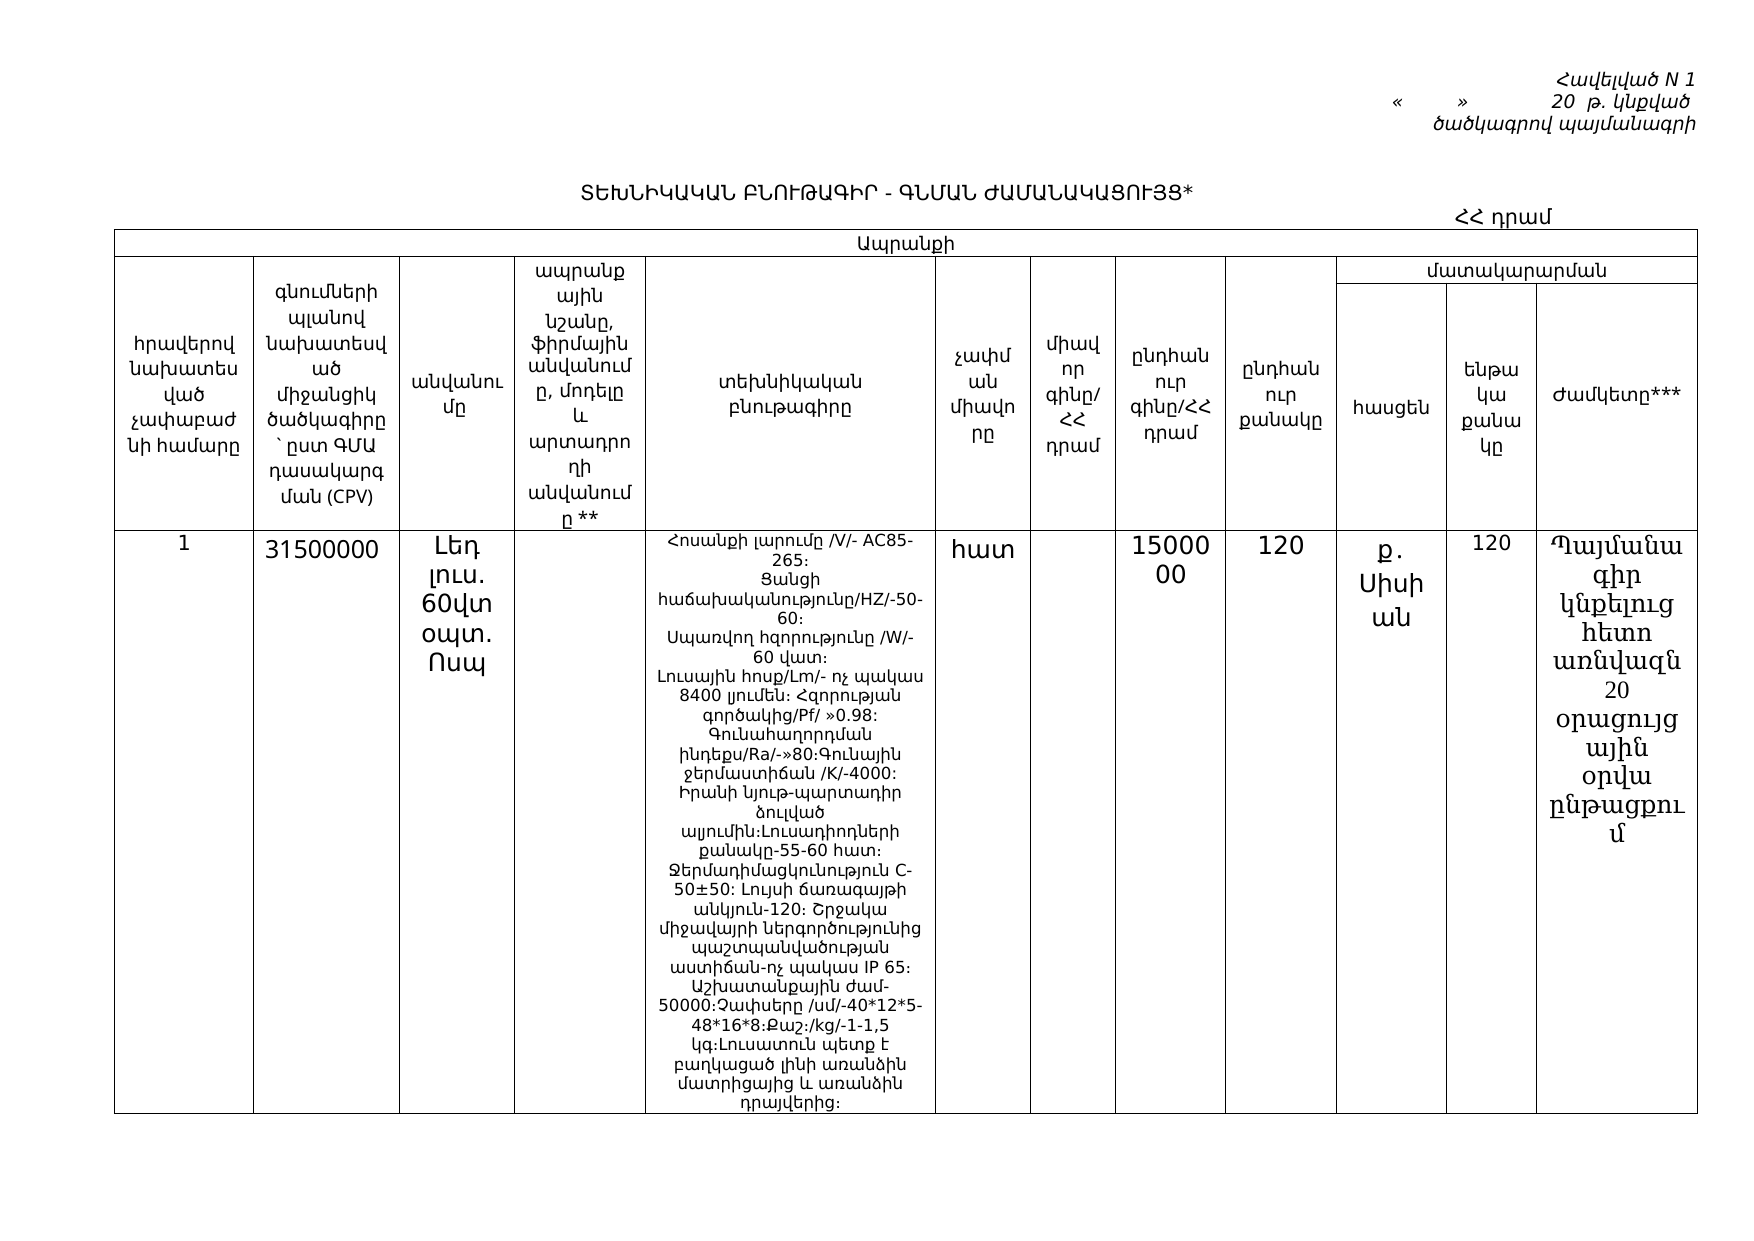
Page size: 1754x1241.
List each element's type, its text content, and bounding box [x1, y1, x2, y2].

table_cell 31500000 [254, 531, 399, 1113]
table_cell Լեդ լուս. 60վտ օպտ. Ոսպ [400, 531, 514, 1113]
table_cell ընդհանուր գինը/ՀՀ դրամ [1116, 257, 1225, 530]
table_cell չափման միավորը [936, 257, 1030, 530]
text ՏԵԽՆԻԿԱԿԱՆ ԲՆՈՒԹԱԳԻՐ - ԳՆՄԱՆ ԺԱՄԱՆԱԿԱՑՈՒՅՑ* [75, 181, 1698, 205]
table_cell ենթակա քանակը [1447, 284, 1536, 530]
table_cell մատակարարման [1337, 257, 1697, 282]
table_cell ընդհանուր քանակը [1226, 257, 1336, 530]
table_cell ք․ Սիսիան [1337, 531, 1446, 1113]
table_cell ապրանքային նշանը, ֆիրմային անվանումը, մոդելը և արտադրողի անվանումը ** [515, 257, 645, 530]
text Հավելված N 1 [75, 69, 1698, 91]
table_cell 1500000 [1116, 531, 1225, 1113]
text ծածկագրով պայմանագրի [75, 113, 1698, 134]
table_cell Ժամկետը*** [1537, 284, 1697, 530]
text « » 20 թ. կնքված [75, 91, 1698, 113]
table_cell գնումների պլանով նախատեսված միջանցիկ ծածկագիրը` ըստ ԳՄԱ դասակարգման (CPV) [254, 257, 399, 530]
table_header Ապրանքի [115, 230, 1697, 256]
table_cell [515, 531, 645, 1113]
table_cell անվանումը [400, 257, 514, 530]
table_cell միավոր գինը/ՀՀ դրամ [1031, 257, 1115, 530]
table_cell 120 [1226, 531, 1336, 1113]
table_cell հասցեն [1337, 284, 1446, 530]
text ՀՀ դրամ [75, 205, 1698, 229]
table_cell 120 [1447, 531, 1536, 1113]
table_cell տեխնիկական բնութագիրը [646, 257, 935, 530]
table_cell հրավերով նախատեսված չափաբաժնի համարը [115, 257, 253, 530]
table_cell Պայմանագիր կնքելուց հետո առնվազն 20 օրացույցային օրվա ընթացքում [1537, 531, 1697, 1113]
table_cell 1 [115, 531, 253, 1113]
table_cell Հոսանքի լարումը /V/- AC85-265։ Ցանցի հաճախականությունը/HZ/-50-60։ Սպառվող հզորությունը /W/-60 վատ։ Լուսային հոսք/Lm/- ոչ պակաս 8400 լյումեն։ Հզորության գործակից/Pf/ »0.98: Գունահաղորդման ինդեքս/Ra/-»80։Գունային ջերմաստիճան /K/-4000: Իրանի նյութ-պարտադիր ձուլված ալյումին։Լուսադիոդների քանակը-55-60 հատ։ Ջերմադիմացկունություն C-50±50: Լույսի ճառագայթի անկյուն-120։ Շրջակա միջավայրի ներգործությունից պաշտպանվածության աստիճան-ոչ պակաս IP 65։ Աշխատանքային ժամ-50000։Չափսերը /սմ/-40*12*5-48*16*8։Քաշ։/kg/-1-1,5 կգ։Լուսատուն պետք է բաղկացած լինի առանձին մատրիցայից և առանձին դրայվերից։ [646, 531, 935, 1113]
table_cell [1031, 531, 1115, 1113]
table_cell հատ [936, 531, 1030, 1113]
